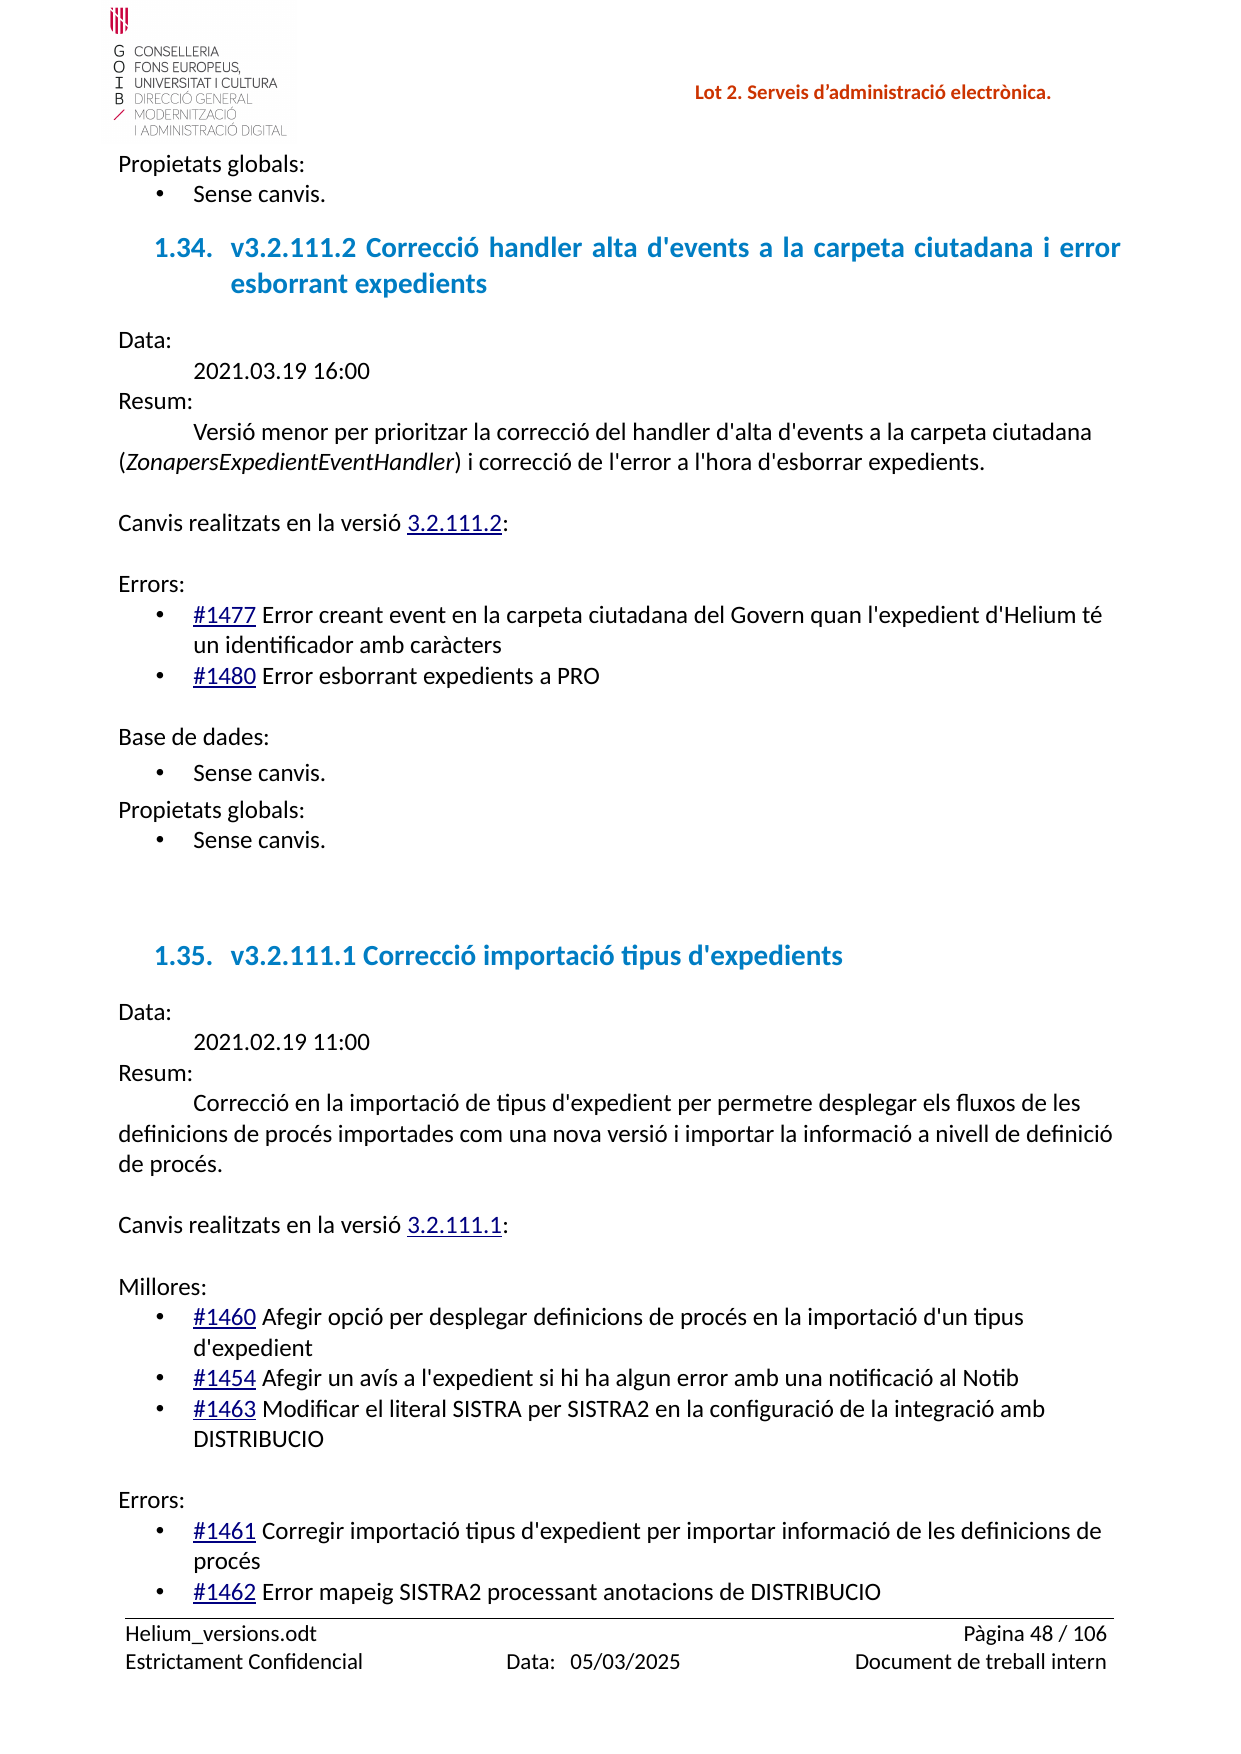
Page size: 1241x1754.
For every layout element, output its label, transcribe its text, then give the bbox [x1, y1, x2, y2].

text Versió menor per prioritzar la correcció del handler d'alta d'events a la carpeta ciutadana (ZonapersExpedientEventHandler) i correcció de l'error a l'hora d'esborrar expedients. [118, 416, 1122, 477]
list #1480 Error esborrant expedients a PRO [156, 660, 1122, 691]
list Sense canvis. [156, 824, 1122, 855]
picture [100, 0, 297, 144]
list #1463 Modificar el literal SISTRA per SISTRA2 en la configuració de la integració amb DISTRIBUCIO [156, 1393, 1122, 1454]
list #1454 Afegir un avís a l'expedient si hi ha algun error amb una notificació al Notib [156, 1362, 1122, 1393]
list #1477 Error creant event en la carpeta ciutadana del Govern quan l'expedient d'Helium té un identificador amb caràcters [156, 599, 1122, 660]
text Base de dades: [118, 721, 1122, 752]
text Canvis realitzats en la versió 3.2.111.1: [118, 1209, 1122, 1240]
list #1460 Afegir opció per desplegar definicions de procés en la importació d'un tipus d'expedient [156, 1301, 1122, 1362]
subtitle v3.2.111.2 Correcció handler alta d'events a la carpeta ciutadana i error esborrant expedients [153, 229, 1122, 301]
text Canvis realitzats en la versió 3.2.111.2: [118, 507, 1122, 538]
subtitle v3.2.111.1 Correcció importació tipus d'expedients [153, 937, 1122, 972]
text Errors: [118, 1484, 1122, 1515]
text Correcció en la importació de tipus d'expedient per permetre desplegar els fluxos de les definicions de procés importades com una nova versió i importar la informació a nivell de definició de procés. [118, 1087, 1122, 1179]
list Sense canvis. [156, 757, 1122, 788]
text Propietats globals: [118, 794, 1122, 824]
text Data: [118, 996, 1122, 1026]
list Sense canvis. [156, 178, 1122, 209]
text Resum: [118, 1057, 1122, 1087]
text Errors: [118, 568, 1122, 599]
list #1462 Error mapeig SISTRA2 processant anotacions de DISTRIBUCIO [156, 1576, 1122, 1606]
list #1461 Corregir importació tipus d'expedient per importar informació de les definicions de procés [156, 1515, 1122, 1576]
text 2021.03.19 16:00 [118, 355, 1122, 385]
text Propietats globals: [118, 148, 1122, 178]
text Resum: [118, 385, 1122, 416]
text 2021.02.19 11:00 [118, 1026, 1122, 1057]
text Millores: [118, 1271, 1122, 1301]
text Data: [118, 324, 1122, 355]
